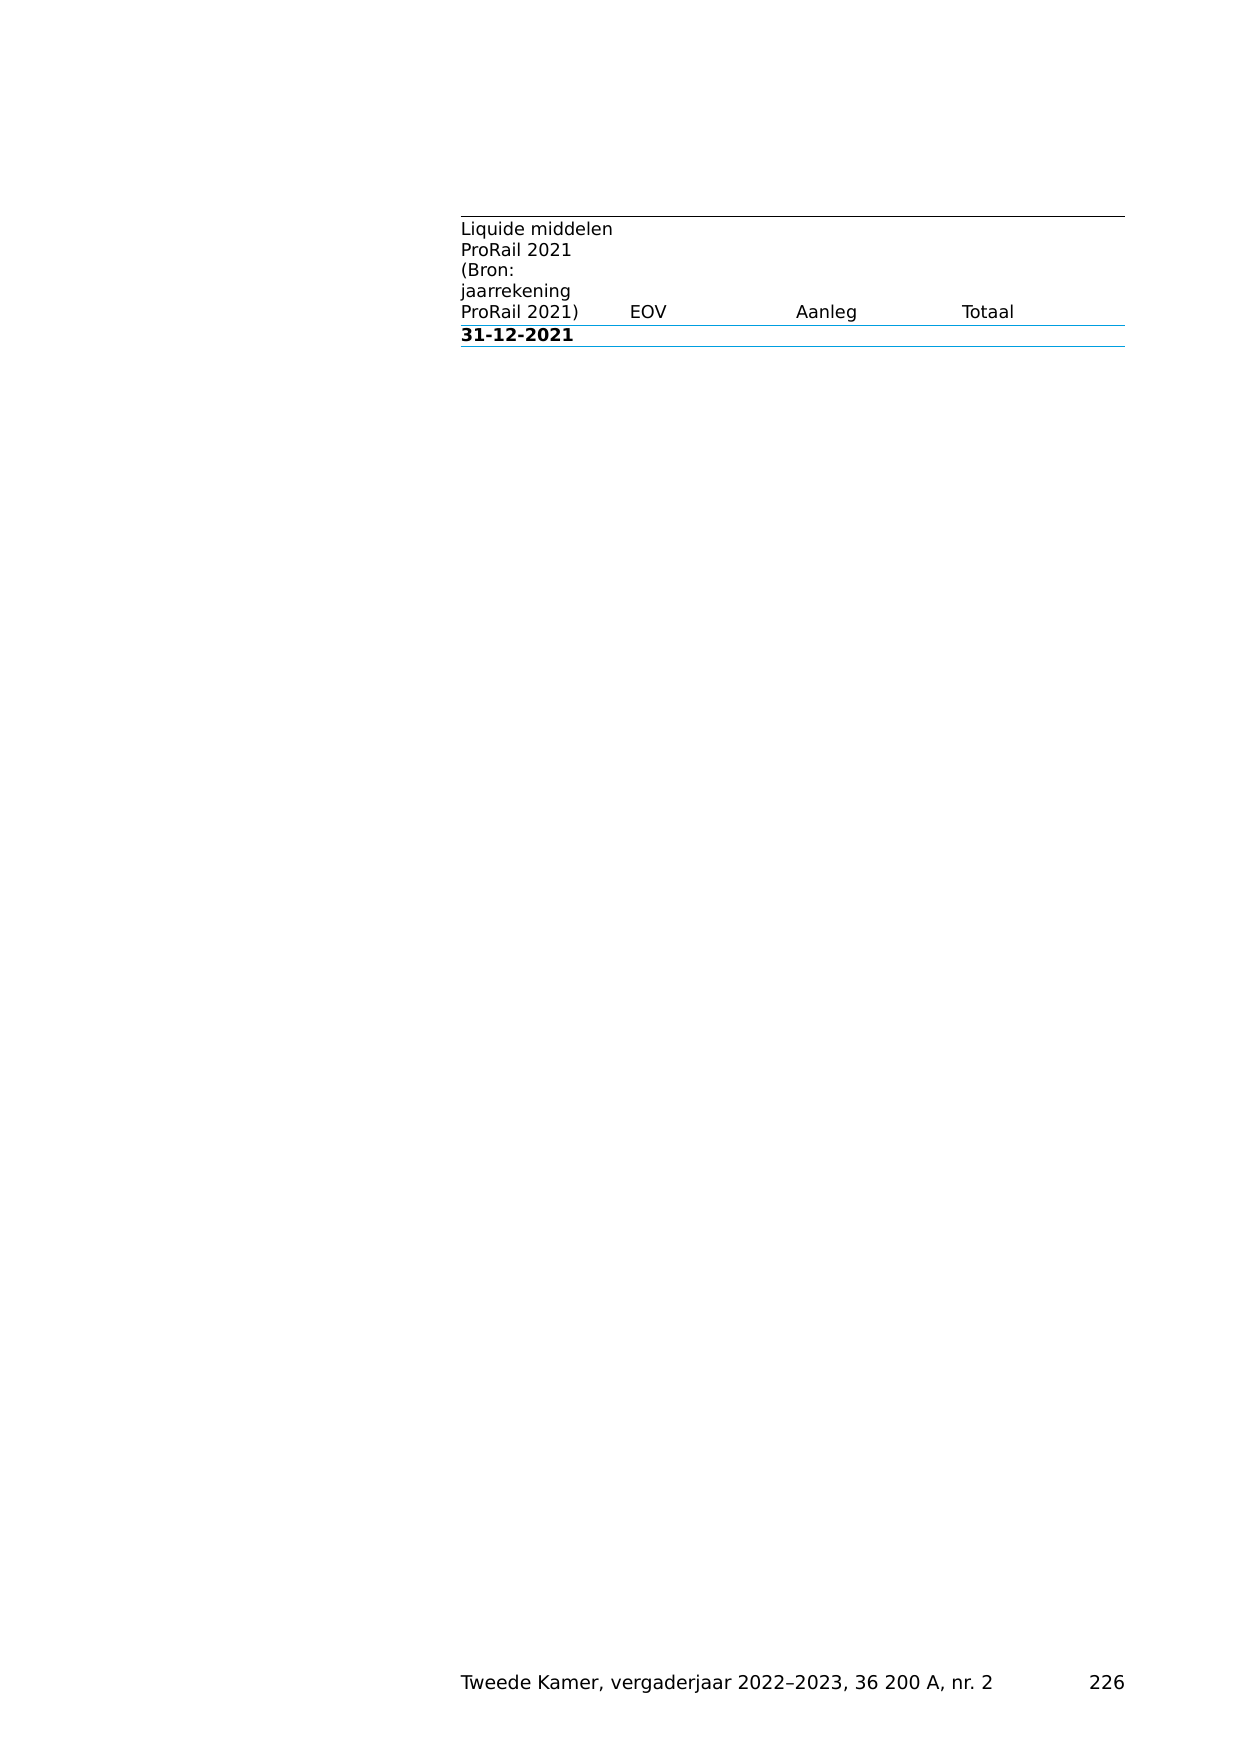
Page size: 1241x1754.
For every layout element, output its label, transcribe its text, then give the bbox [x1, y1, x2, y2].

table_cell Totaal [959, 217, 1125, 325]
table_cell Liquide middelen ProRail 2021 (Bron: jaarrekening ProRail 2021) [461, 217, 627, 325]
table_cell 31-12-2021 [461, 326, 627, 346]
table_cell [627, 326, 793, 346]
table_cell Aanleg [793, 217, 959, 325]
table_cell EOV [627, 217, 793, 325]
table_cell [959, 326, 1125, 346]
table_cell [793, 326, 959, 346]
table_header Tabel 85 Balansposten ProRail (bedragen x € 1 miljoen) [461, 191, 1125, 216]
